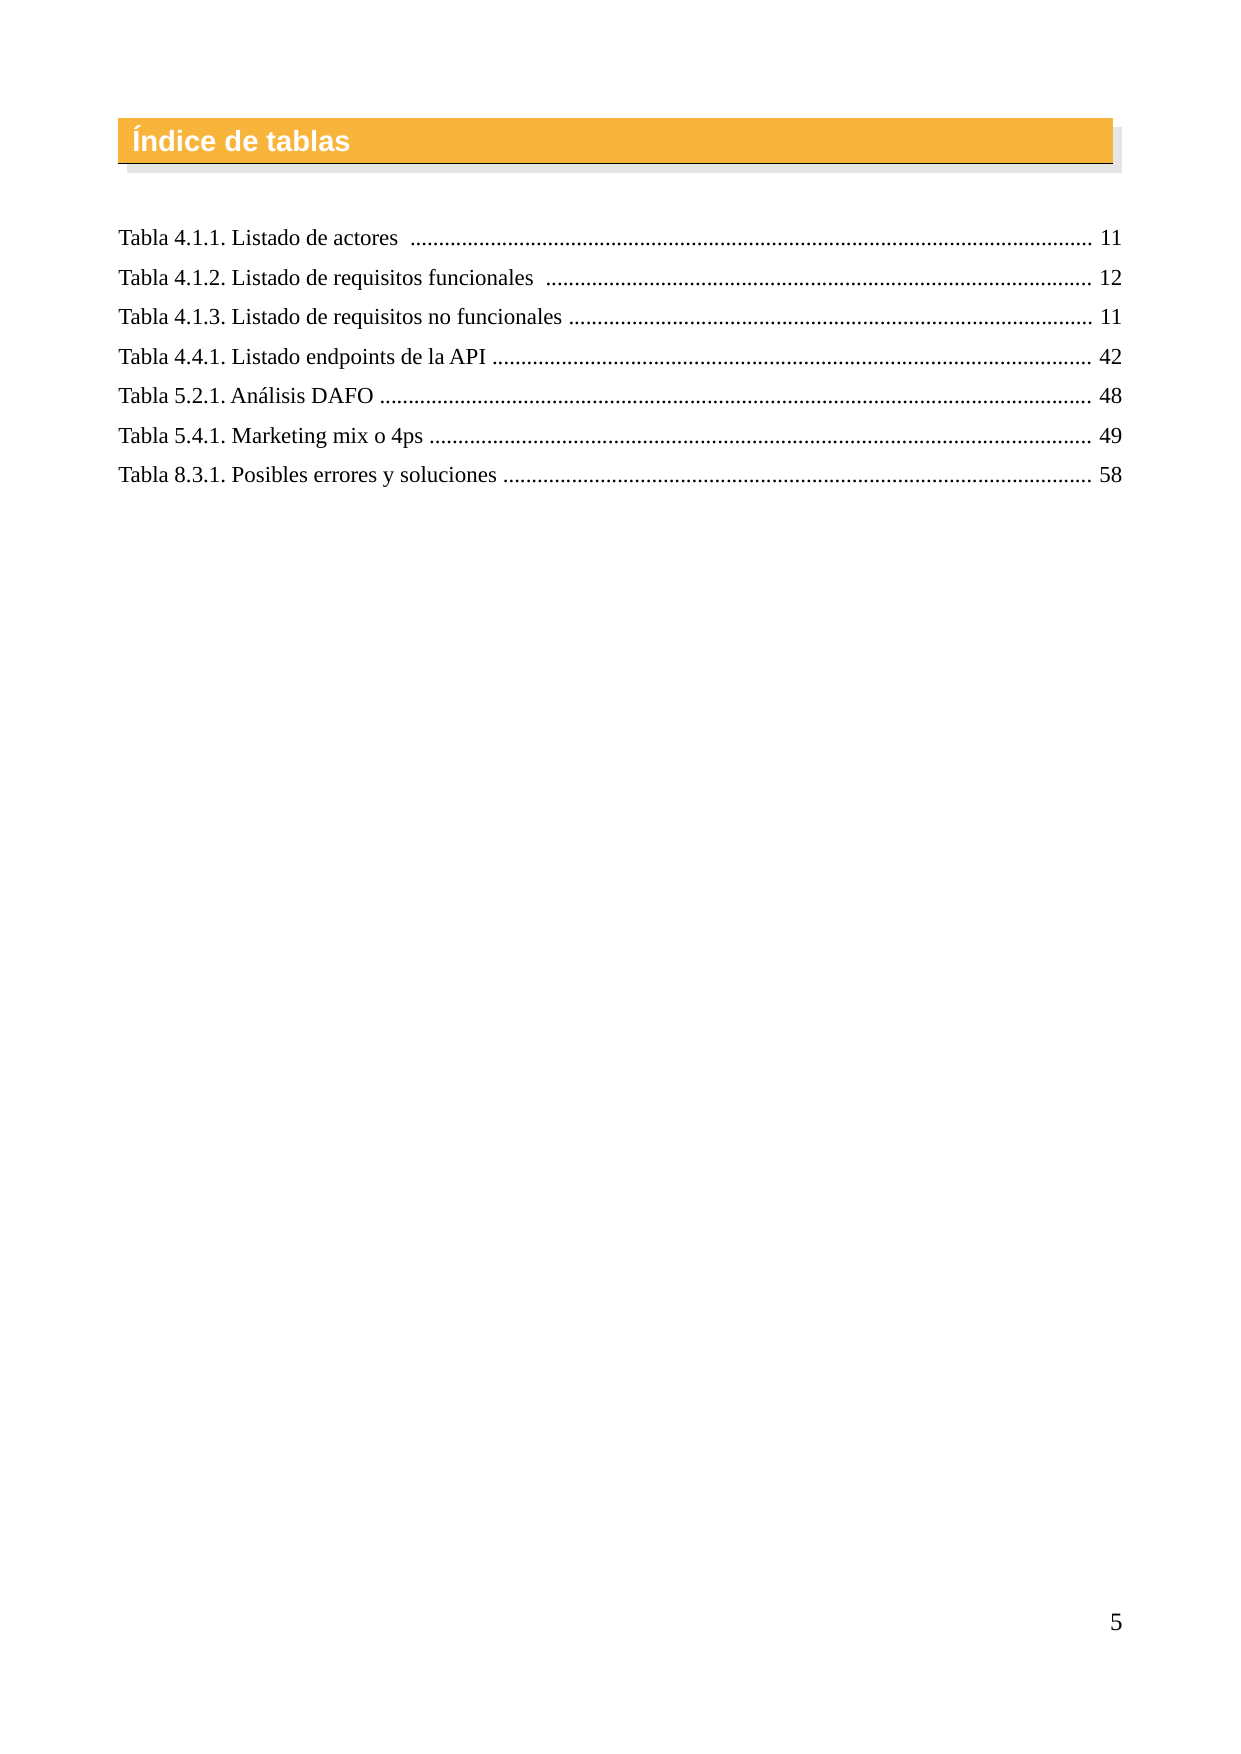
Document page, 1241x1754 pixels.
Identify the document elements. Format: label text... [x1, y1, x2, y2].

table_header Índice de tablas [118, 118, 1113, 163]
text Tabla 5.2.1. Análisis DAFO 48 [118, 382, 1122, 408]
text Tabla 4.1.1. Listado de actores 11 [118, 224, 1122, 251]
text Tabla 4.4.1. Listado endpoints de la API 42 [118, 343, 1122, 369]
text Tabla 5.4.1. Marketing mix o 4ps 49 [118, 422, 1122, 448]
text Tabla 4.1.2. Listado de requisitos funcionales 12 [118, 264, 1122, 290]
text Tabla 8.3.1. Posibles errores y soluciones 58 [118, 461, 1122, 487]
text Tabla 4.1.3. Listado de requisitos no funcionales 11 [118, 303, 1122, 329]
